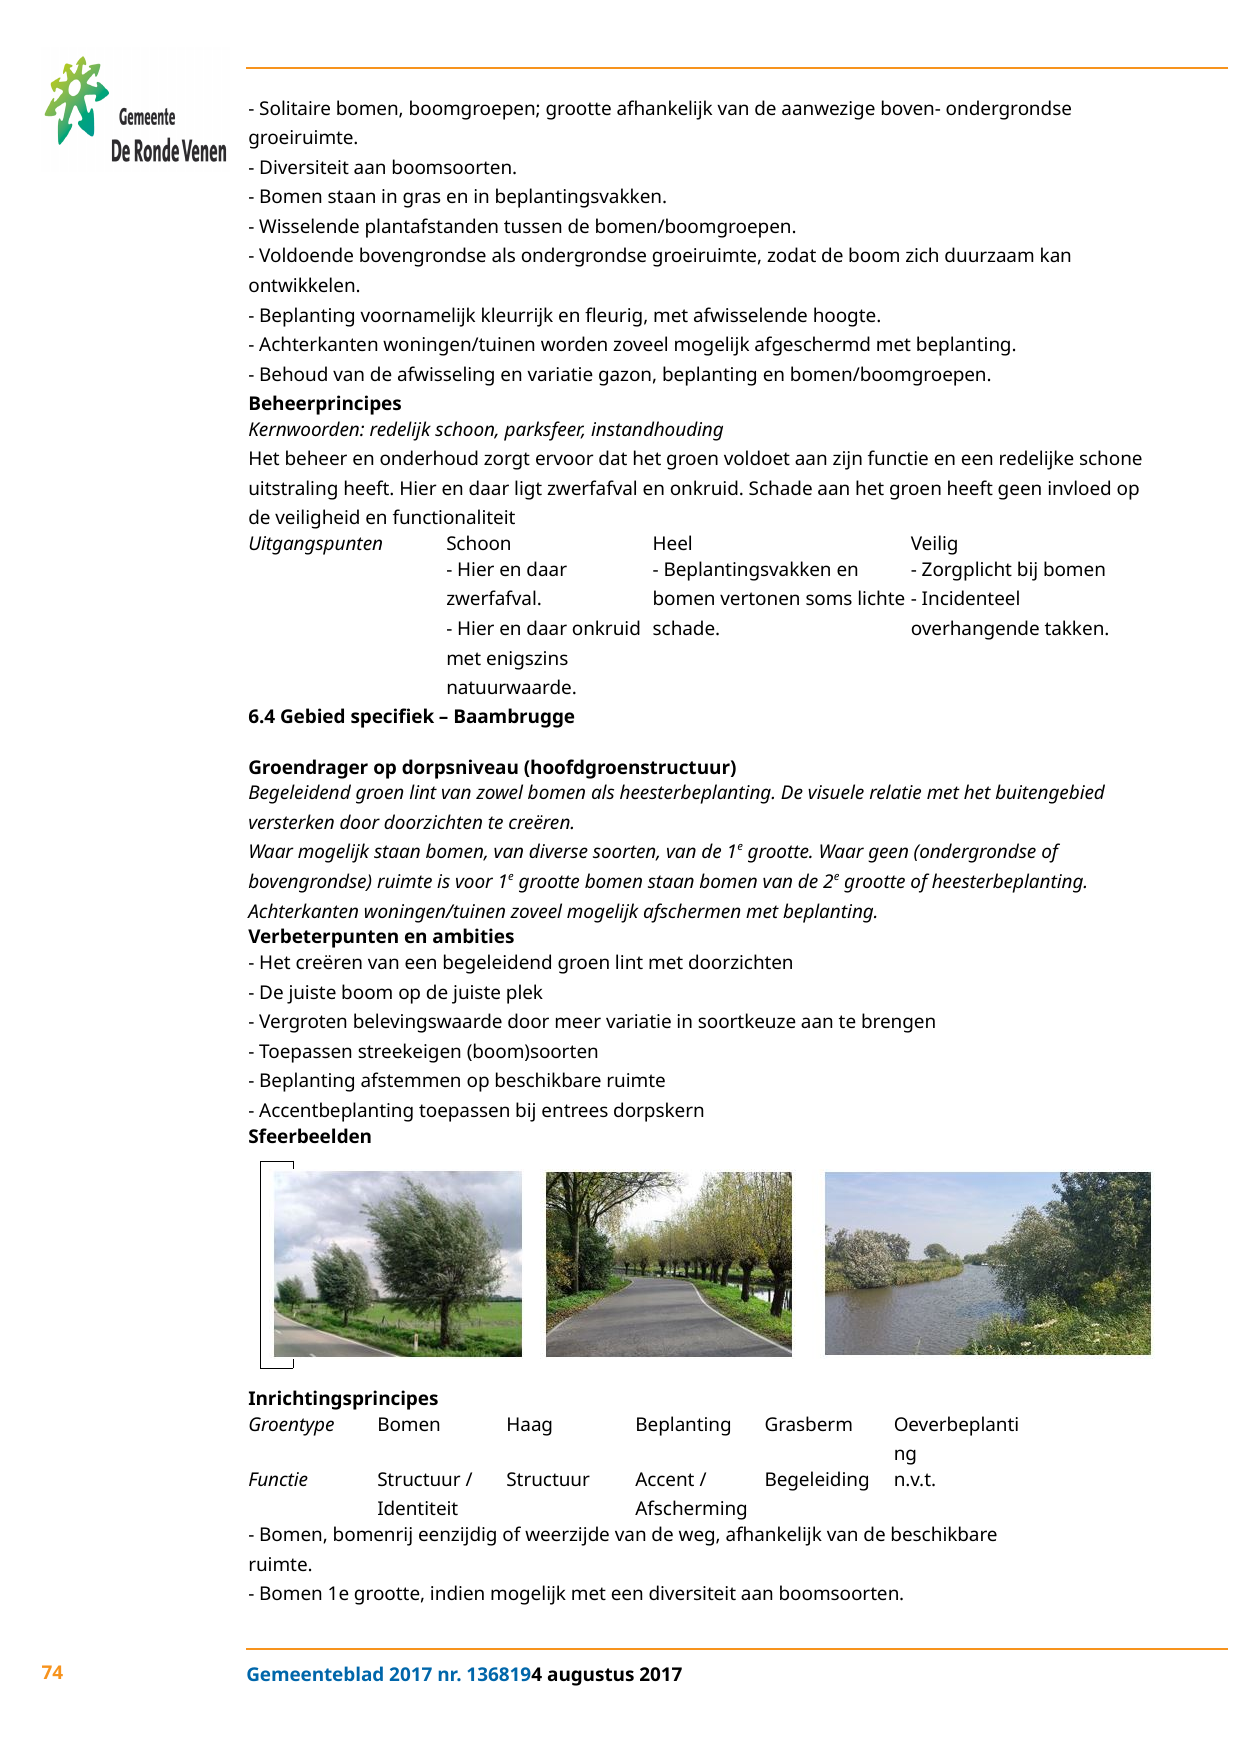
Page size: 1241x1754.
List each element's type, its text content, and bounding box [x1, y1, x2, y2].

table_cell - Bomen, bomenrij eenzijdig of weerzijde van de weg, afhankelijk van de beschikbare ruimte. - Bomen 1e grootte, indien mogelijk met een diversiteit aan boomsoorten. [248, 1521, 1022, 1606]
table_cell [248, 1359, 1152, 1385]
table_cell Groentype [248, 1411, 377, 1466]
table_cell Functie [248, 1466, 377, 1521]
table_cell - Het creëren van een begeleidend groen lint met doorzichten - De juiste boom op de juiste plek - Vergroten belevingswaarde door meer variatie in soortkeuze aan te brengen - Toepassen streekeigen (boom)soorten - Beplanting afstemmen op beschikbare ruimte - Accentbeplanting toepassen bij entrees dorpskern [248, 949, 1152, 1123]
table_cell Oeverbeplanting [894, 1411, 1022, 1466]
table_cell Accent / Afscherming [635, 1466, 764, 1521]
table_cell Sfeerbeelden [248, 1123, 1152, 1149]
table_cell Veilig [911, 530, 1152, 556]
table_cell n.v.t. [894, 1466, 1022, 1521]
table_cell Uitgangspunten [248, 530, 446, 556]
table_cell Schoon [446, 530, 652, 556]
table_cell [248, 1170, 260, 1358]
table_cell Kernwoorden: redelijk schoon, parksfeer, instandhouding Het beheer en onderhoud zorgt ervoor dat het groen voldoet aan zijn functie en een redelijke schone uitstraling heeft. Hier en daar ligt zwerfafval en onkruid. Schade aan het groen heeft geen invloed op de veiligheid en functionaliteit [248, 416, 1152, 530]
picture [41, 47, 231, 172]
table_cell Heel [653, 530, 911, 556]
table_cell Bomen [377, 1411, 506, 1466]
table_cell Structuur / Identiteit [377, 1466, 506, 1521]
table_cell Grasberm [764, 1411, 893, 1466]
table_cell Haag [506, 1411, 635, 1466]
table_cell Beplanting [635, 1411, 764, 1466]
table_cell [261, 1359, 293, 1368]
table_cell [261, 1162, 293, 1169]
table_cell - Zorgplicht bij bomen - Incidenteel overhangende takken. [911, 556, 1152, 700]
table_cell - Hier en daar zwerfafval. - Hier en daar onkruid met enigszins natuurwaarde. [446, 556, 652, 700]
table_cell - Solitaire bomen, boomgroepen; grootte afhankelijk van de aanwezige boven- ondergrondse groeiruimte. - Diversiteit aan boomsoorten. - Bomen staan in gras en in beplantingsvakken. - Wisselende plantafstanden tussen de bomen/boomgroepen. - Voldoende bovengrondse als ondergrondse groeiruimte, zodat de boom zich duurzaam kan ontwikkelen. - Beplanting voornamelijk kleurrijk en fleurig, met afwisselende hoogte. - Achterkanten woningen/tuinen worden zoveel mogelijk afgeschermd met beplanting. - Behoud van de afwisseling en variatie gazon, beplanting en bomen/boomgroepen. [248, 95, 1152, 387]
table_header Beheerprincipes [248, 390, 1152, 416]
text 6.4 Gebied specifiek – Baambrugge [248, 703, 1152, 729]
table_cell Inrichtingsprincipes [248, 1385, 1152, 1411]
table_header Groendrager op dorpsniveau (hoofdgroenstructuur) [248, 754, 1152, 779]
table_cell [248, 1149, 1152, 1169]
table_cell - Beplantingsvakken en bomen vertonen soms lichte schade. [653, 556, 911, 700]
table_cell [261, 1170, 268, 1358]
table_cell Verbeterpunten en ambities [248, 924, 1152, 949]
table_cell Begeleiding [764, 1466, 893, 1521]
table_cell [248, 556, 446, 700]
table_cell Begeleidend groen lint van zowel bomen als heesterbeplanting. De visuele relatie met het buitengebied versterken door doorzichten te creëren. Waar mogelijk staan bomen, van diverse soorten, van de 1e grootte. Waar geen (ondergrondse of bovengrondse) ruimte is voor 1e grootte bomen staan bomen van de 2e grootte of heesterbeplanting. Achterkanten woningen/tuinen zoveel mogelijk afschermen met beplanting. [248, 780, 1152, 924]
picture [268, 1169, 1155, 1359]
table_cell Structuur [506, 1466, 635, 1521]
